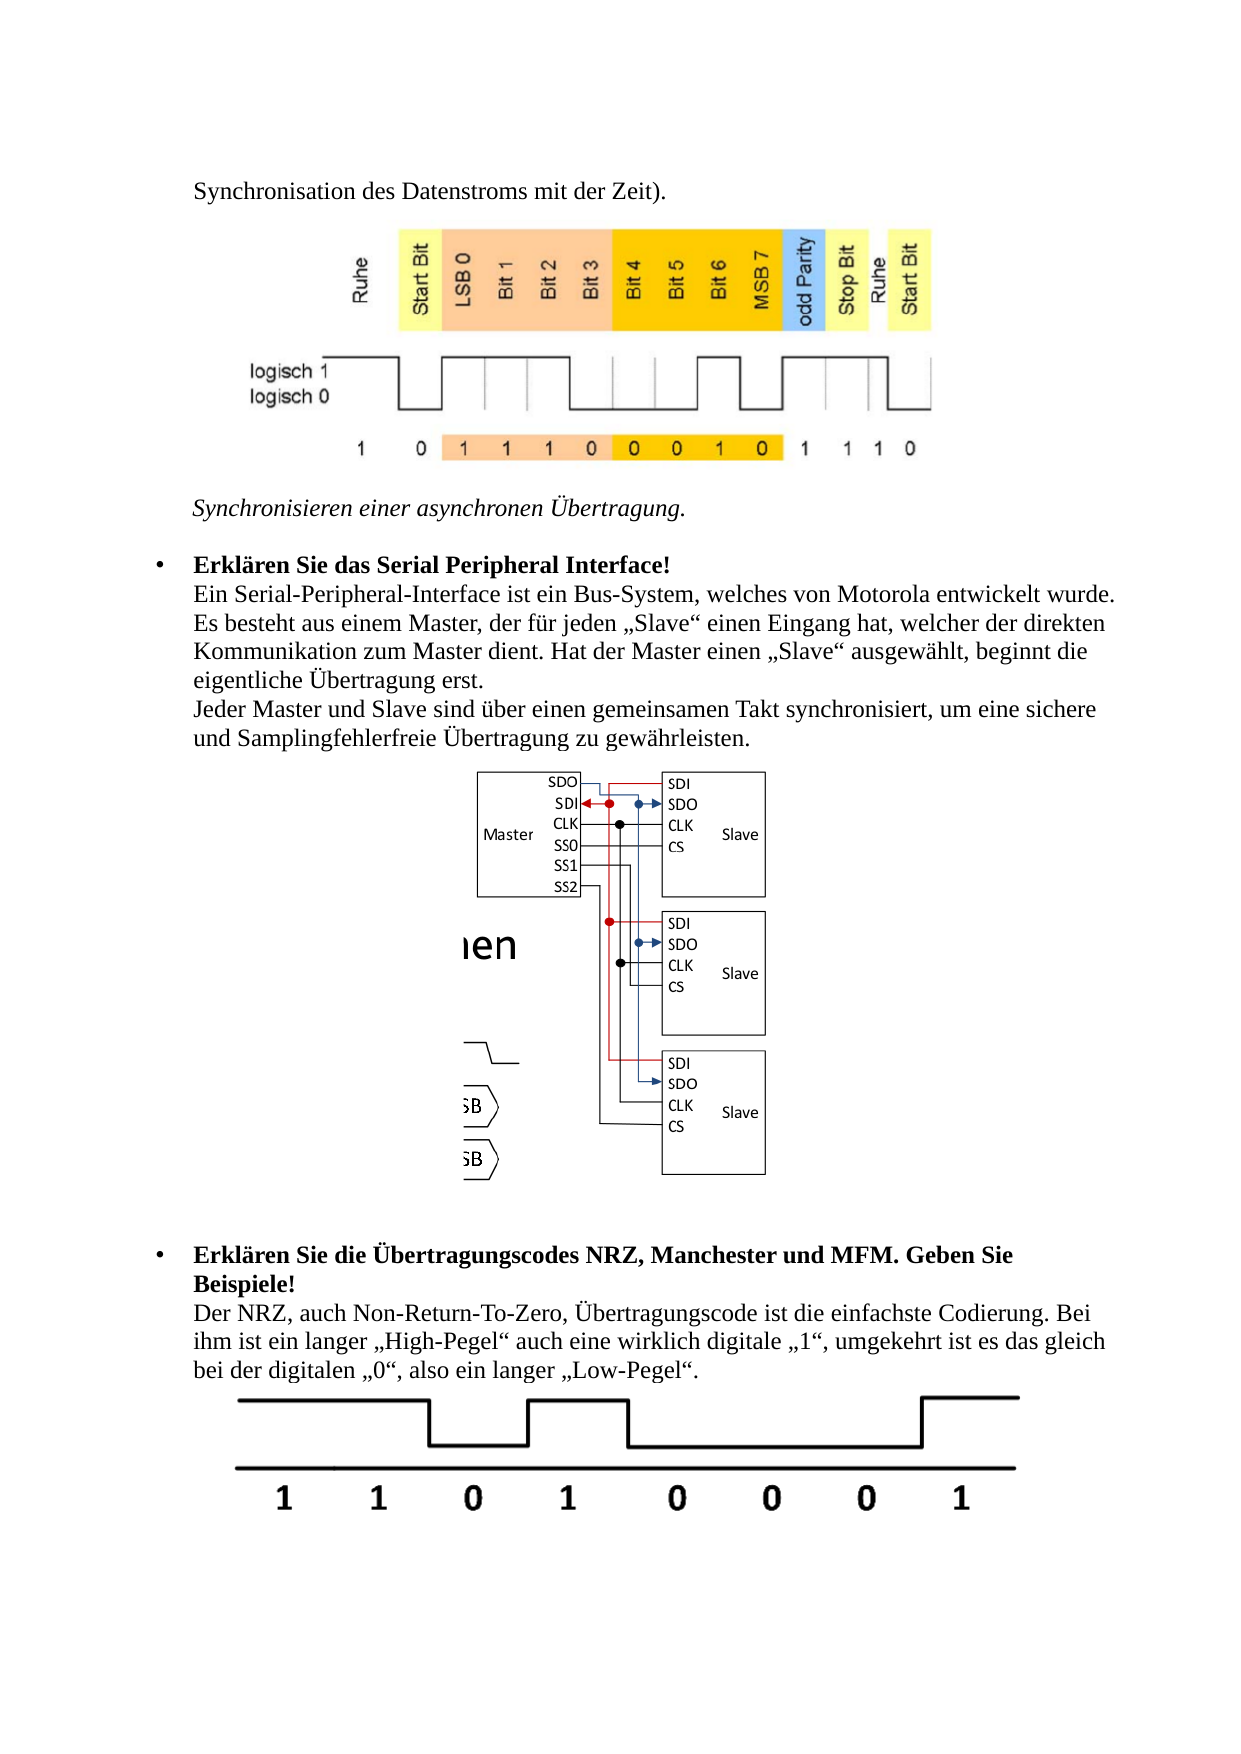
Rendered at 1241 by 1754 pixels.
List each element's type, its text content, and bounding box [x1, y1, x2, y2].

list Synchronisation des Datenstroms mit der Zeit). [156, 176, 1122, 205]
picture [233, 216, 942, 473]
list Erklären Sie die Übertragungscodes NRZ, Manchester und MFM. Geben Sie Beispiele! [156, 1240, 1122, 1298]
list Der NRZ, auch Non-Return-To-Zero, Übertragungscode ist die einfachste Codierung. Bei ihm ist ein langer „High-Pegel“ auch eine wirklich digitale „1“, umgekehrt ist es das gleich bei der digitalen „0“, also ein langer „Low-Pegel“. [156, 1298, 1122, 1384]
list Jeder Master und Slave sind über einen gemeinsamen Takt synchronisiert, um eine sichere und Samplingfehlerfreie Übertragung zu gewährleisten. [156, 694, 1122, 751]
list Erklären Sie das Serial Peripheral Interface! [156, 550, 1122, 579]
picture [213, 1383, 1027, 1525]
text Synchronisieren einer asynchronen Übertragung. [118, 493, 1122, 521]
picture [463, 751, 777, 1185]
list Ein Serial-Peripheral-Interface ist ein Bus-System, welches von Motorola entwickelt wurde. Es besteht aus einem Master, der für jeden „Slave“ einen Eingang hat, welcher der direkten Kommunikation zum Master dient. Hat der Master einen „Slave“ ausgewählt, beginnt die eigentliche Übertragung erst. [156, 579, 1122, 694]
